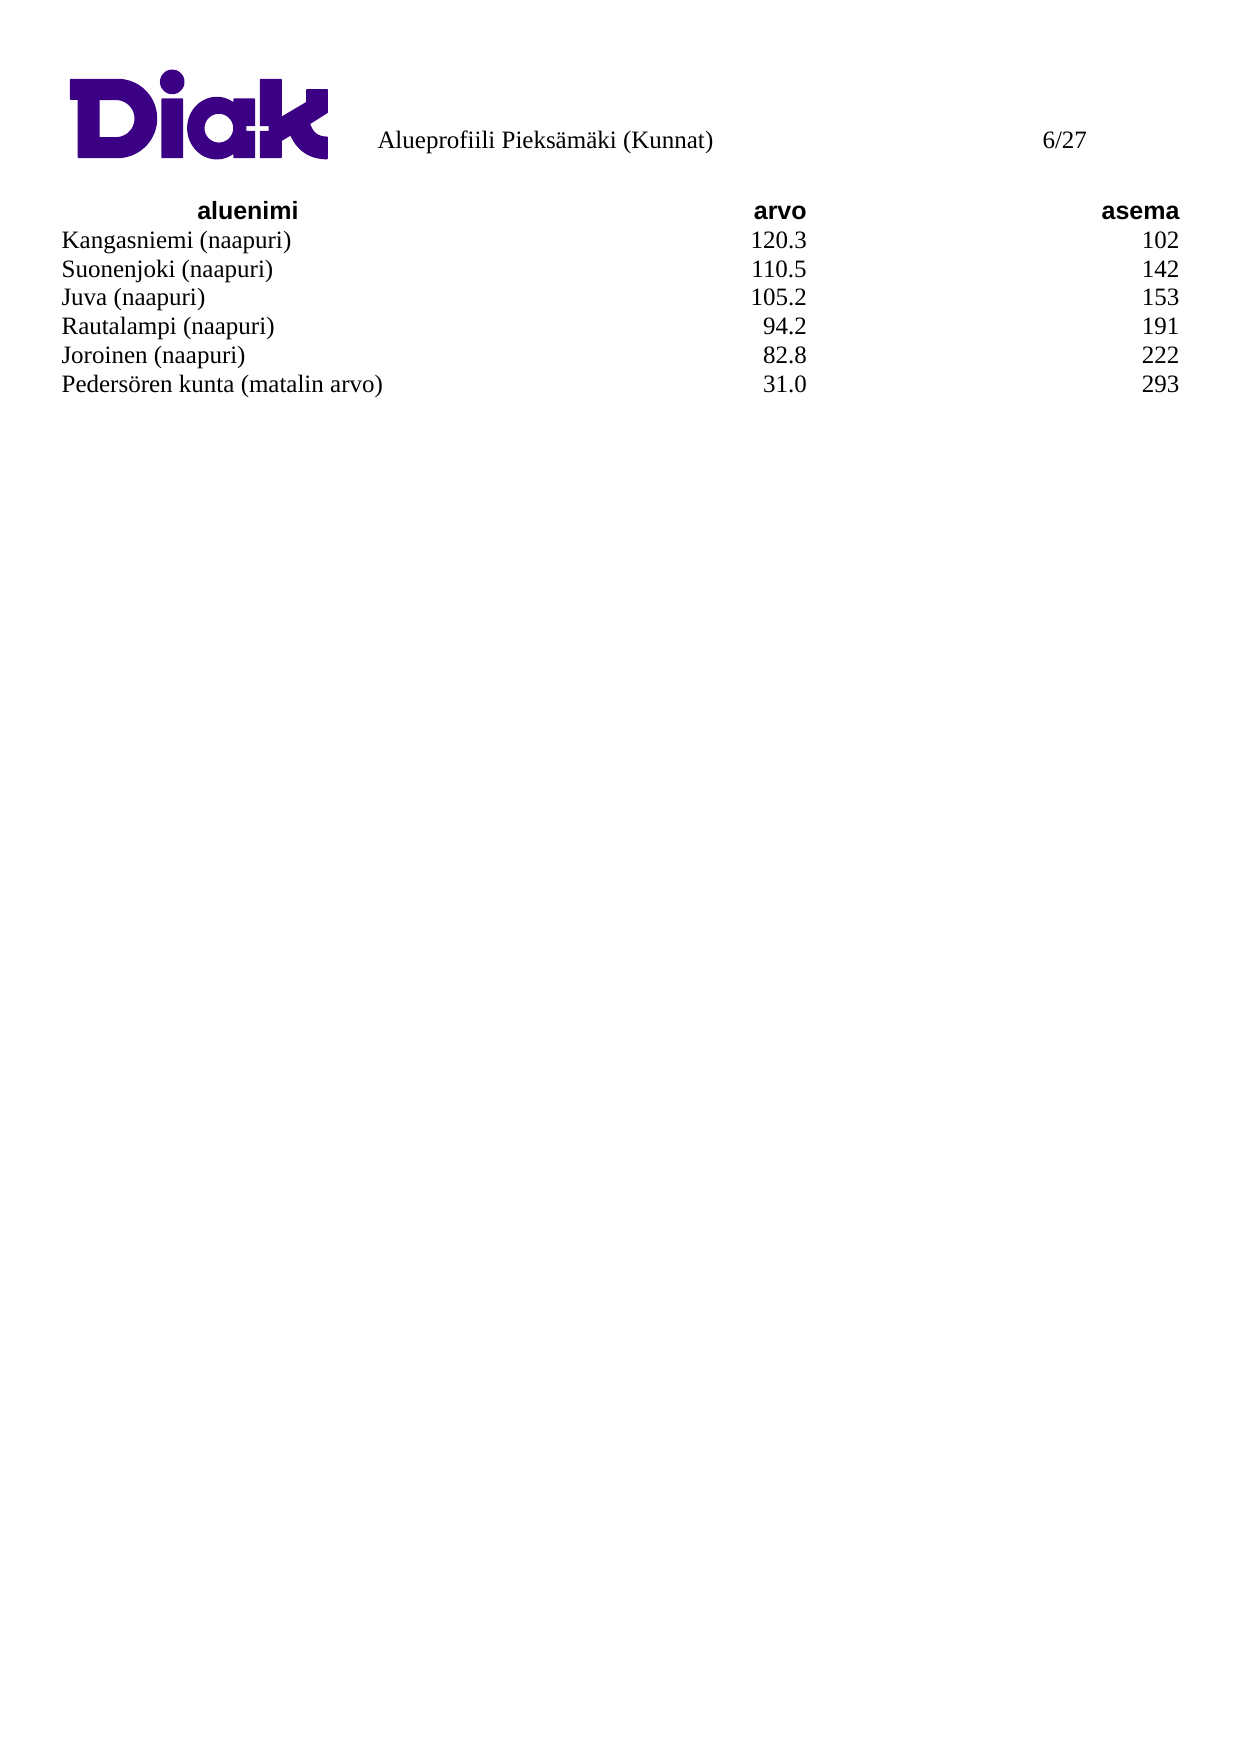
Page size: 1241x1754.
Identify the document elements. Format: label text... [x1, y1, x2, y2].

table_header arvo [434, 196, 806, 225]
table_cell 120.3 [434, 225, 806, 254]
table_cell 105.2 [434, 283, 806, 311]
table_cell Suonenjoki (naapuri) [61, 254, 434, 282]
table_cell 293 [806, 369, 1179, 397]
table_cell 94.2 [434, 311, 806, 340]
table_cell Joroinen (naapuri) [61, 340, 434, 369]
table_header asema [806, 196, 1179, 225]
table_cell Kangasniemi (naapuri) [61, 225, 434, 254]
table_cell 82.8 [434, 340, 806, 369]
table_cell Juva (naapuri) [61, 283, 434, 311]
table_cell 222 [806, 340, 1179, 369]
table_cell 31.0 [434, 369, 806, 397]
table_header aluenimi [61, 196, 434, 225]
table_cell 191 [806, 311, 1179, 340]
table_cell Pedersören kunta (matalin arvo) [61, 369, 434, 397]
table_cell Rautalampi (naapuri) [61, 311, 434, 340]
table_cell 142 [806, 254, 1179, 282]
table_cell 110.5 [434, 254, 806, 282]
table_cell 102 [806, 225, 1179, 254]
table_cell 153 [806, 283, 1179, 311]
